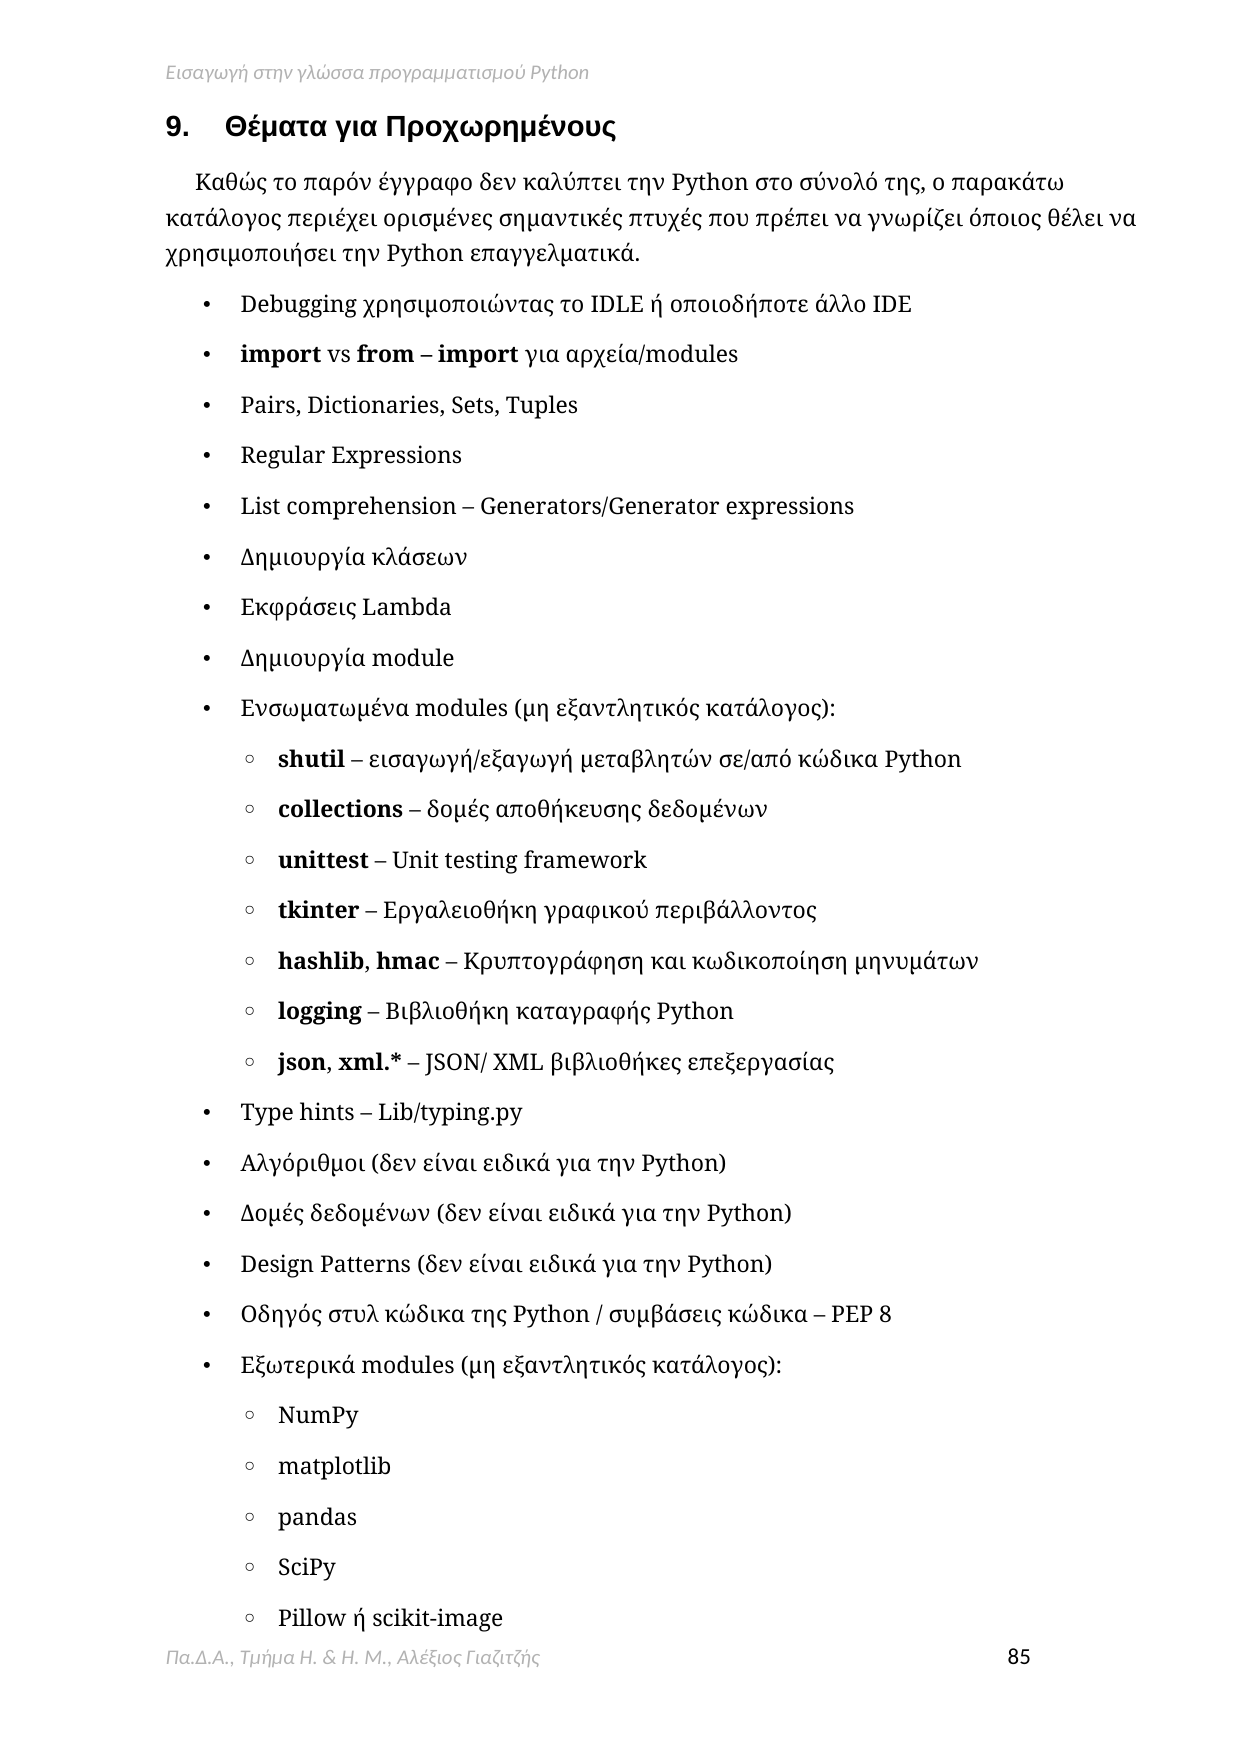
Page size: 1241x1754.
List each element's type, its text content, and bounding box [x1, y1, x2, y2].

list Debugging χρησιμοποιώντας το IDLE ή οποιοδήποτε άλλο IDE [203, 288, 1169, 319]
list Design Patterns (δεν είναι ειδικά για την Python) [203, 1248, 1169, 1279]
subtitle Θέματα για Προχωρημένους [165, 109, 1169, 143]
list SciPy [240, 1551, 1169, 1582]
list Εξωτερικά modules (μη εξαντλητικός κατάλογος): [203, 1349, 1169, 1380]
list Οδηγός στυλ κώδικα της Python / συμβάσεις κώδικα – PEP 8 [203, 1298, 1169, 1329]
list Type hints – Lib/typing.py [203, 1096, 1169, 1127]
list matplotlib [240, 1450, 1169, 1481]
list Pillow ή scikit-image [240, 1601, 1169, 1633]
list unittest – Unit testing framework [240, 844, 1169, 875]
list Δημιουργία module [203, 642, 1169, 673]
list pandas [240, 1500, 1169, 1532]
list Εκφράσεις Lambda [203, 591, 1169, 622]
list import vs from – import για αρχεία/modules [203, 338, 1169, 370]
list Αλγόριθμοι (δεν είναι ειδικά για την Python) [203, 1147, 1169, 1178]
list collections – δομές αποθήκευσης δεδομένων [240, 793, 1169, 824]
list json, xml.* – JSON/ XML βιβλιοθήκες επεξεργασίας [240, 1046, 1169, 1077]
list tkinter – Εργαλειοθήκη γραφικού περιβάλλοντος [240, 894, 1169, 925]
list Δομές δεδομένων (δεν είναι ειδικά για την Python) [203, 1197, 1169, 1228]
list logging – Βιβλιοθήκη καταγραφής Python [240, 995, 1169, 1026]
list shutil – εισαγωγή/εξαγωγή μεταβλητών σε/από κώδικα Python [240, 743, 1169, 774]
list NumPy [240, 1399, 1169, 1431]
list List comprehension – Generators/Generator expressions [203, 490, 1169, 521]
list Ενσωματωμένα modules (μη εξαντλητικός κατάλογος): [203, 692, 1169, 723]
list Regular Expressions [203, 439, 1169, 471]
list Δημιουργία κλάσεων [203, 541, 1169, 572]
text Καθώς το παρόν έγγραφο δεν καλύπτει την Python στο σύνολό της, ο παρακάτω κατάλογος περιέχει ορισμένες σημαντικές πτυχές που πρέπει να γνωρίζει όποιος θέλει να χρησιμοποιήσει την Python επαγγελματικά. [165, 166, 1169, 269]
list hashlib, hmac – Κρυπτογράφηση και κωδικοποίηση μηνυμάτων [240, 945, 1169, 976]
list Pairs, Dictionaries, Sets, Tuples [203, 389, 1169, 420]
